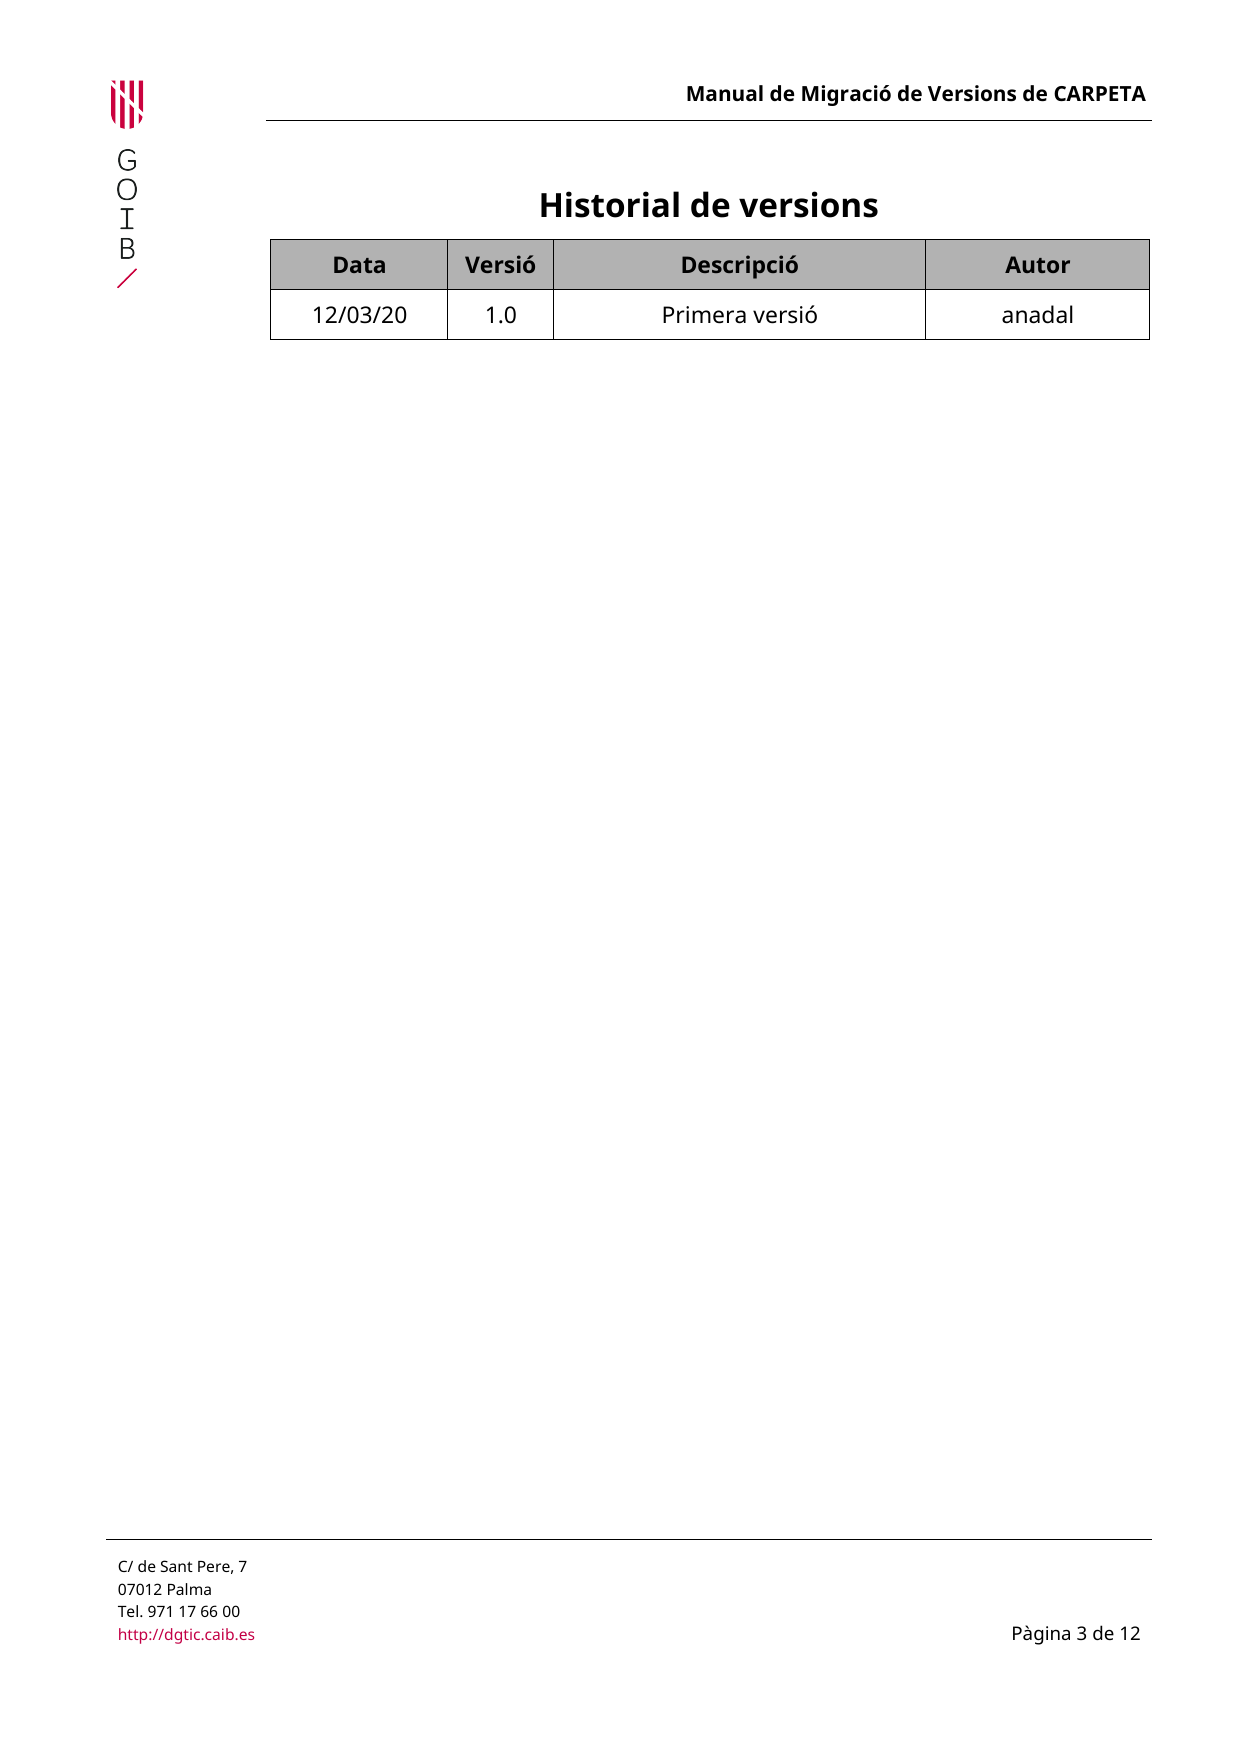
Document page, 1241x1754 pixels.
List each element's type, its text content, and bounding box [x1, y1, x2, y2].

table_header Versió [448, 240, 553, 289]
table_header Autor [926, 240, 1149, 289]
table_header Data [271, 240, 447, 289]
table_cell 1.0 [448, 290, 553, 339]
table_header Descripció [554, 240, 925, 289]
picture [82, 57, 172, 319]
table_cell Primera versió [554, 290, 925, 339]
table_cell anadal [926, 290, 1149, 339]
table_cell 03/12/20 [271, 290, 447, 339]
subtitle Historial de versions [266, 181, 1152, 227]
